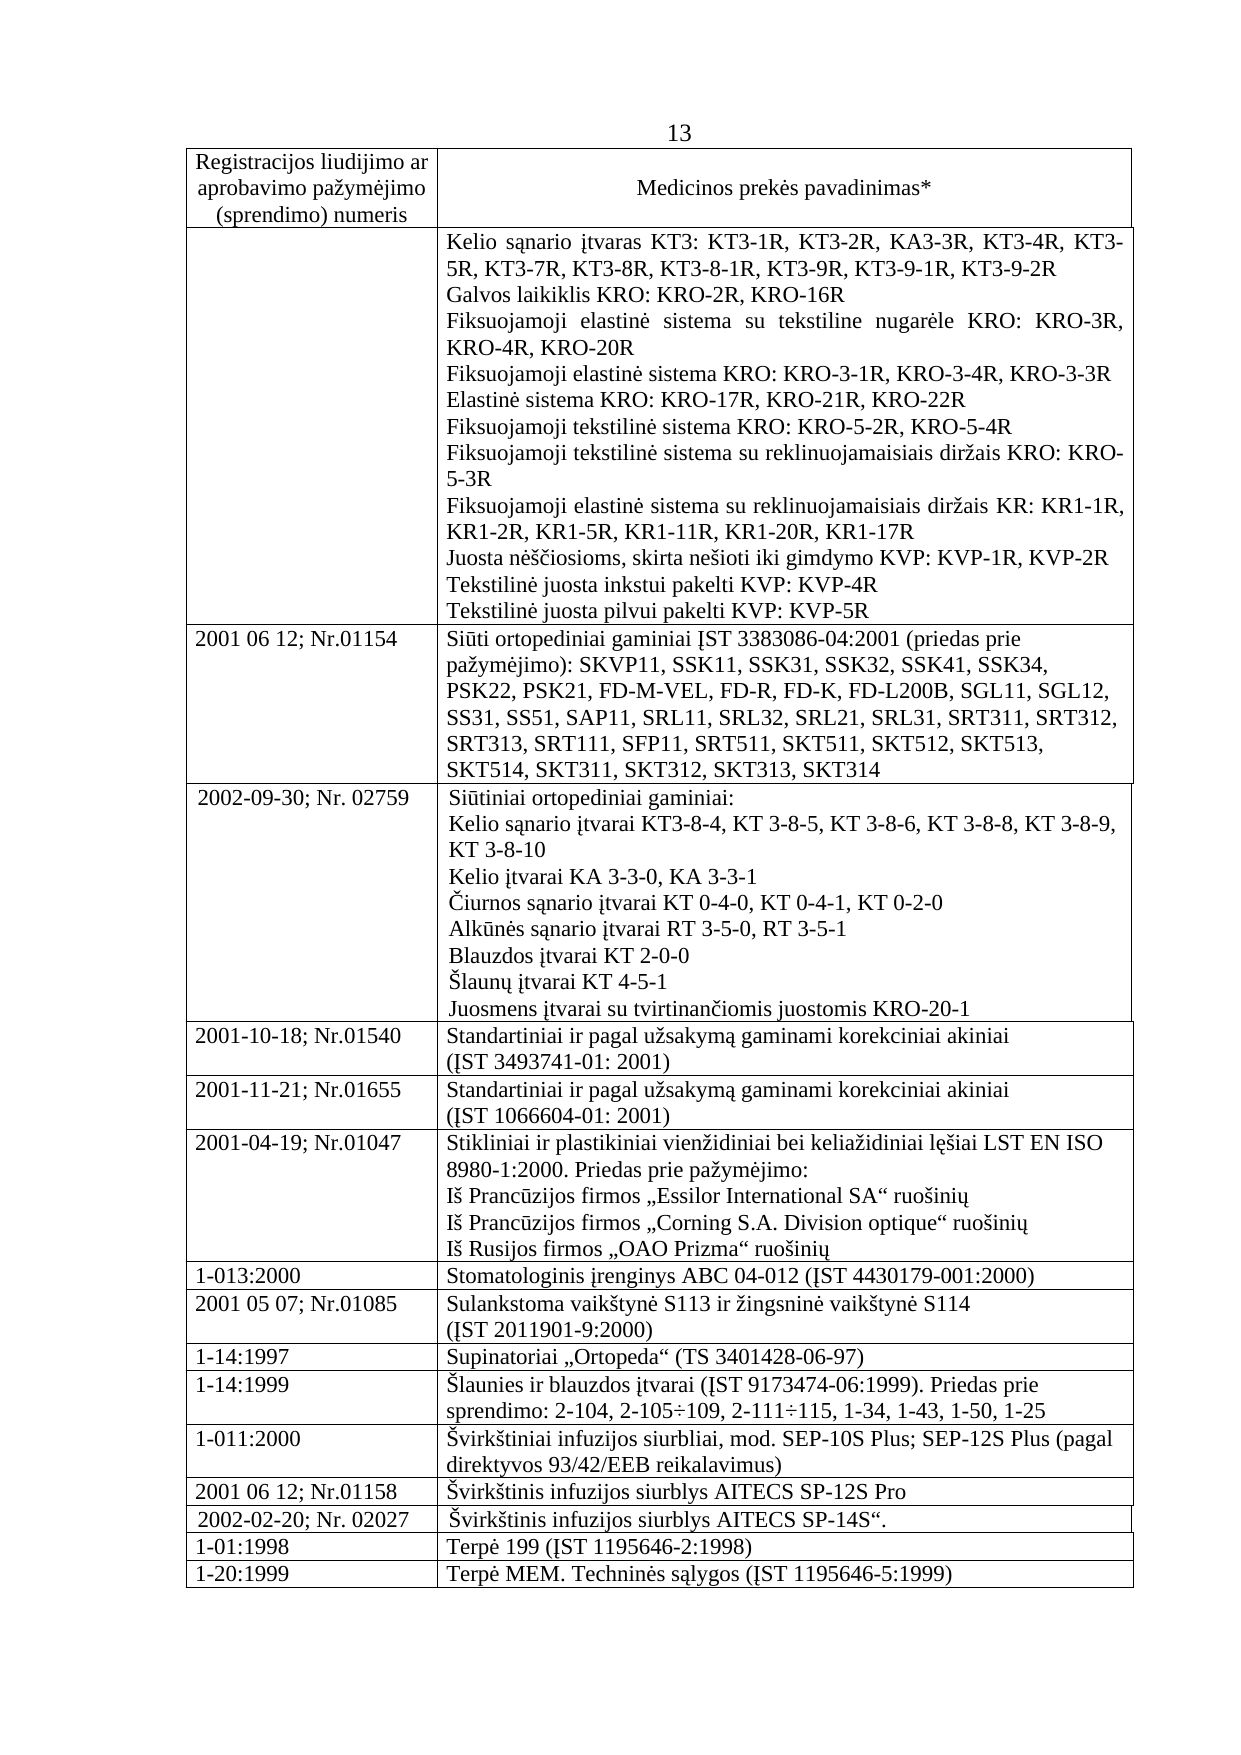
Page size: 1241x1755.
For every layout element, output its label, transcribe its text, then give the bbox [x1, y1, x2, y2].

table_cell Terpė 199 (ĮST 1195646-2:1998) [438, 1533, 1133, 1559]
table_cell [187, 228, 437, 623]
table_cell 2002-02-20; Nr. 02027 [187, 1506, 437, 1532]
table_cell 2001 06 12; Nr.01158 [187, 1478, 437, 1505]
table_cell Šlaunies ir blauzdos įtvarai (ĮST 9173474-06:1999). Priedas prie sprendimo: 2-104, 2-105÷109, 2-111÷115, 1-34, 1-43, 1-50, 1-25 [438, 1371, 1133, 1423]
table_cell Švirkštinis infuzijos siurblys AITECS SP-14S“. [438, 1506, 1131, 1532]
table_cell Supinatoriai „Ortopeda“ (TS 3401428-06-97) [438, 1344, 1133, 1370]
table_cell Švirkštiniai infuzijos siurbliai, mod. SEP-10S Plus; SEP-12S Plus (pagal direktyvos 93/42/EEB reikalavimus) [438, 1425, 1133, 1477]
table_cell Standartiniai ir pagal užsakymą gaminami korekciniai akiniai (ĮST 3493741-01: 2001) [438, 1022, 1133, 1075]
table_cell Sulankstoma vaikštynė S113 ir žingsninė vaikštynė S114 (ĮST 2011901-9:2000) [438, 1290, 1133, 1342]
table_cell 1-013:2000 [187, 1262, 437, 1289]
table_cell 1-20:1999 [187, 1561, 437, 1587]
table_cell 2001-11-21; Nr.01655 [187, 1076, 437, 1128]
table_cell Stomatologinis įrenginys ABC 04-012 (ĮST 4430179-001:2000) [438, 1262, 1133, 1289]
table_header Registracijos liudijimo ar aprobavimo pažymėjimo (sprendimo) numeris [187, 149, 437, 227]
table_cell 1-01:1998 [187, 1533, 437, 1559]
table_header Medicinos prekės pavadinimas* [438, 149, 1131, 227]
table_cell 2001 06 12; Nr.01154 [187, 625, 437, 783]
table_cell 1-14:1997 [187, 1344, 437, 1370]
table_cell Terpė MEM. Techninės sąlygos (ĮST 1195646-5:1999) [438, 1561, 1133, 1587]
table_cell 2001-04-19; Nr.01047 [187, 1130, 437, 1261]
table_cell Siūti ortopediniai gaminiai ĮST 3383086-04:2001 (priedas prie pažymėjimo): SKVP11, SSK11, SSK31, SSK32, SSK41, SSK34, PSK22, PSK21, FD-M-VEL, FD-R, FD-K, FD-L200B, SGL11, SGL12, SS31, SS51, SAP11, SRL11, SRL32, SRL21, SRL31, SRT311, SRT312, SRT313, SRT111, SFP11, SRT511, SKT511, SKT512, SKT513, SKT514, SKT311, SKT312, SKT313, SKT314 [438, 625, 1133, 783]
table_cell 2002-09-30; Nr. 02759 [187, 784, 437, 1021]
table_cell Standartiniai ir pagal užsakymą gaminami korekciniai akiniai (ĮST 1066604-01: 2001) [438, 1076, 1133, 1128]
table_cell Stikliniai ir plastikiniai vienžidiniai bei keliažidiniai lęšiai LST EN ISO 8980-1:2000. Priedas prie pažymėjimo: Iš Prancūzijos firmos „Essilor International SA“ ruošinių Iš Prancūzijos firmos „Corning S.A. Division optique“ ruošinių Iš Rusijos firmos „OAO Prizma“ ruošinių [438, 1130, 1133, 1261]
table_cell Švirkštinis infuzijos siurblys AITECS SP-12S Pro [438, 1478, 1133, 1505]
table_cell Kelio sąnario įtvaras KT3: KT3-1R, KT3-2R, KA3-3R, KT3-4R, KT3-5R, KT3-7R, KT3-8R, KT3-8-1R, KT3-9R, KT3-9-1R, KT3-9-2R Galvos laikiklis KRO: KRO-2R, KRO-16R Fiksuojamoji elastinė sistema su tekstiline nugarėle KRO: KRO-3R, KRO-4R, KRO-20R Fiksuojamoji elastinė sistema KRO: KRO-3-1R, KRO-3-4R, KRO-3-3R Elastinė sistema KRO: KRO-17R, KRO-21R, KRO-22R Fiksuojamoji tekstilinė sistema KRO: KRO-5-2R, KRO-5-4R Fiksuojamoji tekstilinė sistema su reklinuojamaisiais diržais KRO: KRO-5-3R Fiksuojamoji elastinė sistema su reklinuojamaisiais diržais KR: KR1-1R, KR1-2R, KR1-5R, KR1-11R, KR1-20R, KR1-17R Juosta nėščiosioms, skirta nešioti iki gimdymo KVP: KVP-1R, KVP-2R Tekstilinė juosta inkstui pakelti KVP: KVP-4R Tekstilinė juosta pilvui pakelti KVP: KVP-5R [438, 228, 1133, 623]
table_cell Siūtiniai ortopediniai gaminiai: Kelio sąnario įtvarai KT3-8-4, KT 3-8-5, KT 3-8-6, KT 3-8-8, KT 3-8-9, KT 3-8-10 Kelio įtvarai KA 3-3-0, KA 3-3-1 Čiurnos sąnario įtvarai KT 0-4-0, KT 0-4-1, KT 0-2-0 Alkūnės sąnario įtvarai RT 3-5-0, RT 3-5-1 Blauzdos įtvarai KT 2-0-0 Šlaunų įtvarai KT 4-5-1 Juosmens įtvarai su tvirtinančiomis juostomis KRO-20-1 [438, 784, 1131, 1021]
table_cell 2001 05 07; Nr.01085 [187, 1290, 437, 1342]
table_cell 1-011:2000 [187, 1425, 437, 1477]
table_cell 2001-10-18; Nr.01540 [187, 1022, 437, 1075]
table_cell 1-14:1999 [187, 1371, 437, 1423]
